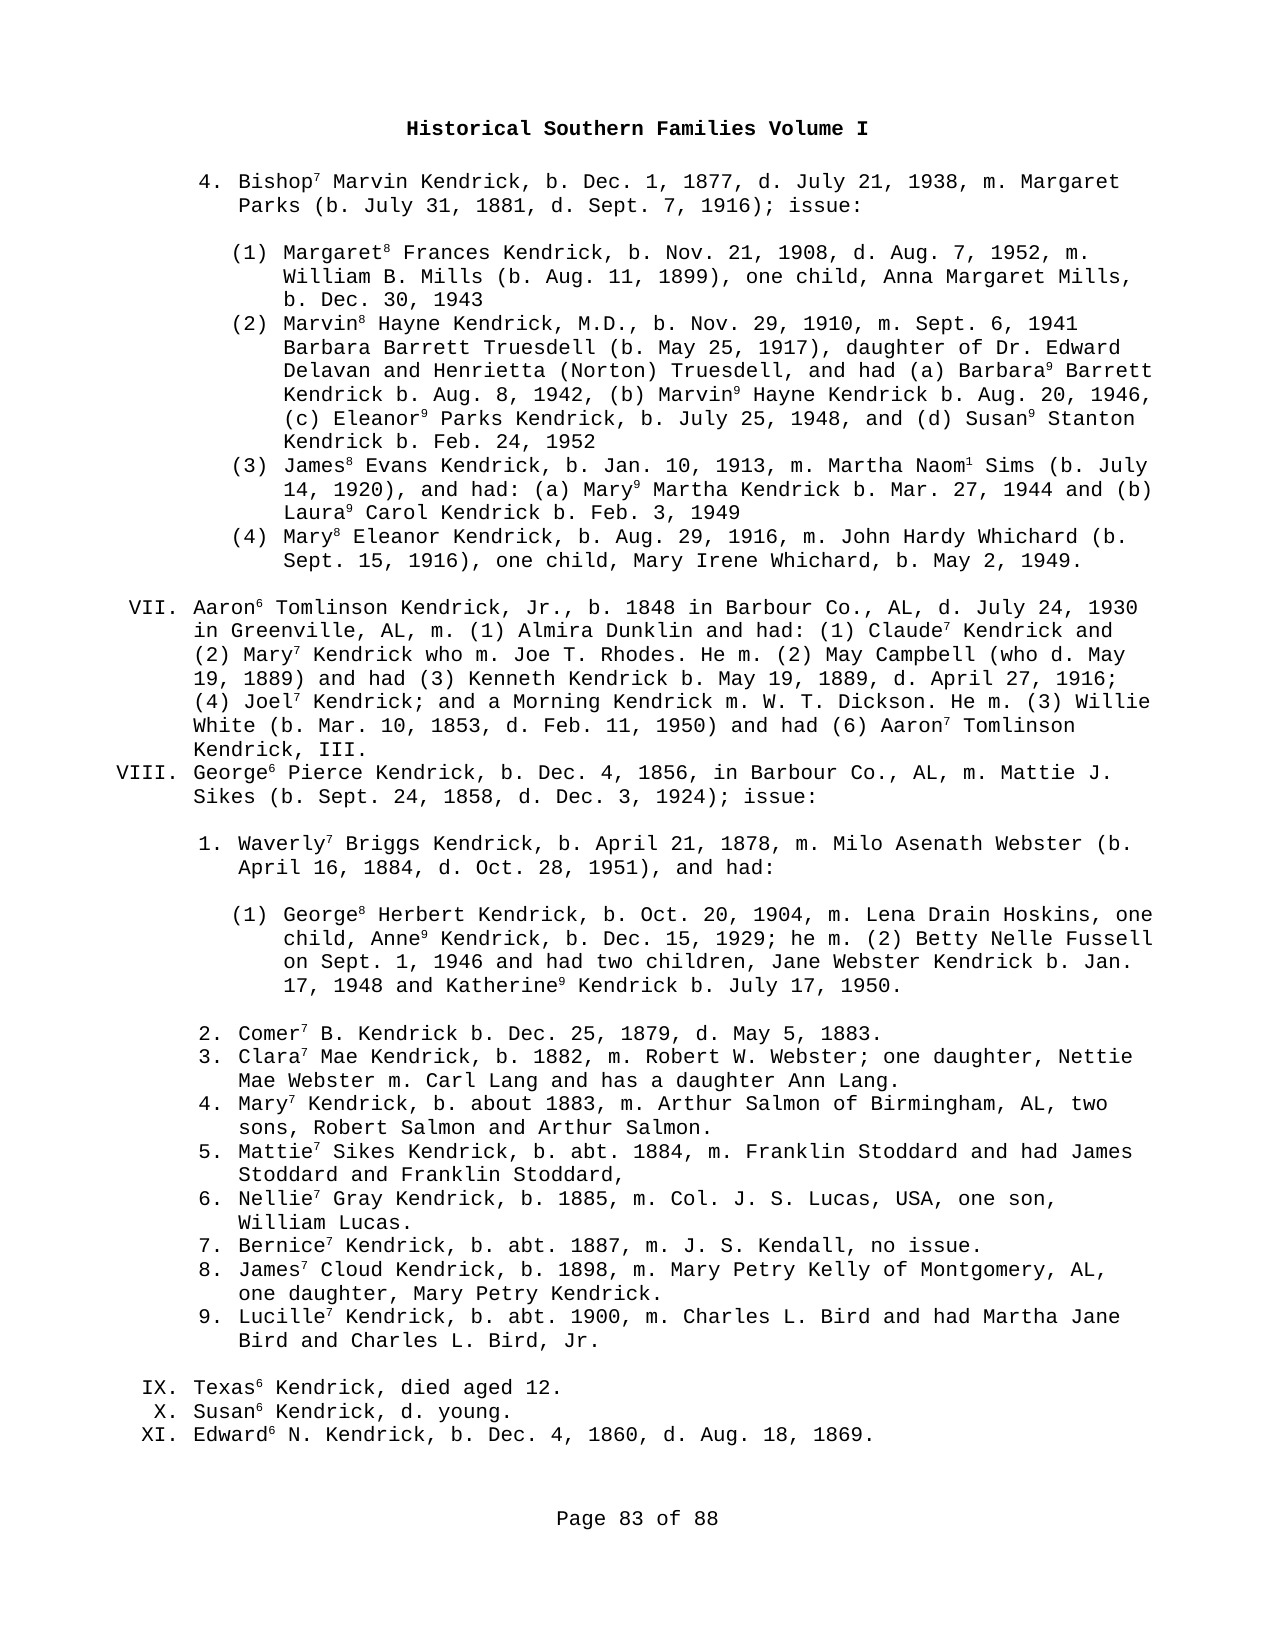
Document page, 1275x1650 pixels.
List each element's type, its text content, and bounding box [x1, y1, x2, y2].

list Susan6 Kendrick, d. young. [178, 1401, 1157, 1424]
list Mary8 Eleanor Kendrick, b. Aug. 29, 1916, m. John Hardy Whichard (b. Sept. 15, 1916), one child, Mary Irene Whichard, b. May 2, 1949. [268, 526, 1157, 573]
list Nellie7 Gray Kendrick, b. 1885, m. Col. J. S. Lucas, USA, one son, William Lucas. [223, 1188, 1157, 1235]
list Marvin8 Hayne Kendrick, M.D., b. Nov. 29, 1910, m. Sept. 6, 1941 Barbara Barrett Truesdell (b. May 25, 1917), daughter of Dr. Edward Delavan and Henrietta (Norton) Truesdell, and had (a) Barbara9 Barrett Kendrick b. Aug. 8, 1942, (b) Marvin9 Hayne Kendrick b. Aug. 20, 1946, (c) Eleanor9 Parks Kendrick, b. July 25, 1948, and (d) Susan9 Stanton Kendrick b. Feb. 24, 1952 [268, 313, 1157, 455]
list Bernice7 Kendrick, b. abt. 1887, m. J. S. Kendall, no issue. [223, 1235, 1157, 1259]
list Comer7 B. Kendrick b. Dec. 25, 1879, d. May 5, 1883. [223, 1022, 1157, 1046]
list Margaret8 Frances Kendrick, b. Nov. 21, 1908, d. Aug. 7, 1952, m. William B. Mills (b. Aug. 11, 1899), one child, Anna Margaret Mills, b. Dec. 30, 1943 [268, 242, 1157, 313]
list Bishop7 Marvin Kendrick, b. Dec. 1, 1877, d. July 21, 1938, m. Margaret Parks (b. July 31, 1881, d. Sept. 7, 1916); issue: [223, 171, 1157, 218]
list James8 Evans Kendrick, b. Jan. 10, 1913, m. Martha Naom1 Sims (b. July 14, 1920), and had: (a) Mary9 Martha Kendrick b. Mar. 27, 1944 and (b) Laura9 Carol Kendrick b. Feb. 3, 1949 [268, 455, 1157, 526]
list Mattie7 Sikes Kendrick, b. abt. 1884, m. Franklin Stoddard and had James Stoddard and Franklin Stoddard, [223, 1141, 1157, 1188]
list Aaron6 Tomlinson Kendrick, Jr., b. 1848 in Barbour Co., AL, d. July 24, 1930 in Greenville, AL, m. (1) Almira Dunklin and had: (1) Claude7 Kendrick and (2) Mary7 Kendrick who m. Joe T. Rhodes. He m. (2) May Campbell (who d. May 19, 1889) and had (3) Kenneth Kendrick b. May 19, 1889, d. April 27, 1916; (4) Joel7 Kendrick; and a Morning Kendrick m. W. T. Dickson. He m. (3) Willie White (b. Mar. 10, 1853, d. Feb. 11, 1950) and had (6) Aaron7 Tomlinson Kendrick, III. [178, 597, 1157, 762]
list Texas6 Kendrick, died aged 12. [178, 1377, 1157, 1401]
list George6 Pierce Kendrick, b. Dec. 4, 1856, in Barbour Co., AL, m. Mattie J. Sikes (b. Sept. 24, 1858, d. Dec. 3, 1924); issue: [178, 762, 1157, 810]
list James7 Cloud Kendrick, b. 1898, m. Mary Petry Kelly of Montgomery, AL, one daughter, Mary Petry Kendrick. [223, 1259, 1157, 1306]
list Waverly7 Briggs Kendrick, b. April 21, 1878, m. Milo Asenath Webster (b. April 16, 1884, d. Oct. 28, 1951), and had: [223, 833, 1157, 881]
list Edward6 N. Kendrick, b. Dec. 4, 1860, d. Aug. 18, 1869. [178, 1424, 1157, 1448]
list Mary7 Kendrick, b. about 1883, m. Arthur Salmon of Birmingham, AL, two sons, Robert Salmon and Arthur Salmon. [223, 1093, 1157, 1141]
list George8 Herbert Kendrick, b. Oct. 20, 1904, m. Lena Drain Hoskins, one child, Anne9 Kendrick, b. Dec. 15, 1929; he m. (2) Betty Nelle Fussell on Sept. 1, 1946 and had two children, Jane Webster Kendrick b. Jan. 17, 1948 and Katherine9 Kendrick b. July 17, 1950. [268, 904, 1157, 999]
list Clara7 Mae Kendrick, b. 1882, m. Robert W. Webster; one daughter, Nettie Mae Webster m. Carl Lang and has a daughter Ann Lang. [223, 1046, 1157, 1093]
list Lucille7 Kendrick, b. abt. 1900, m. Charles L. Bird and had Martha Jane Bird and Charles L. Bird, Jr. [223, 1306, 1157, 1353]
